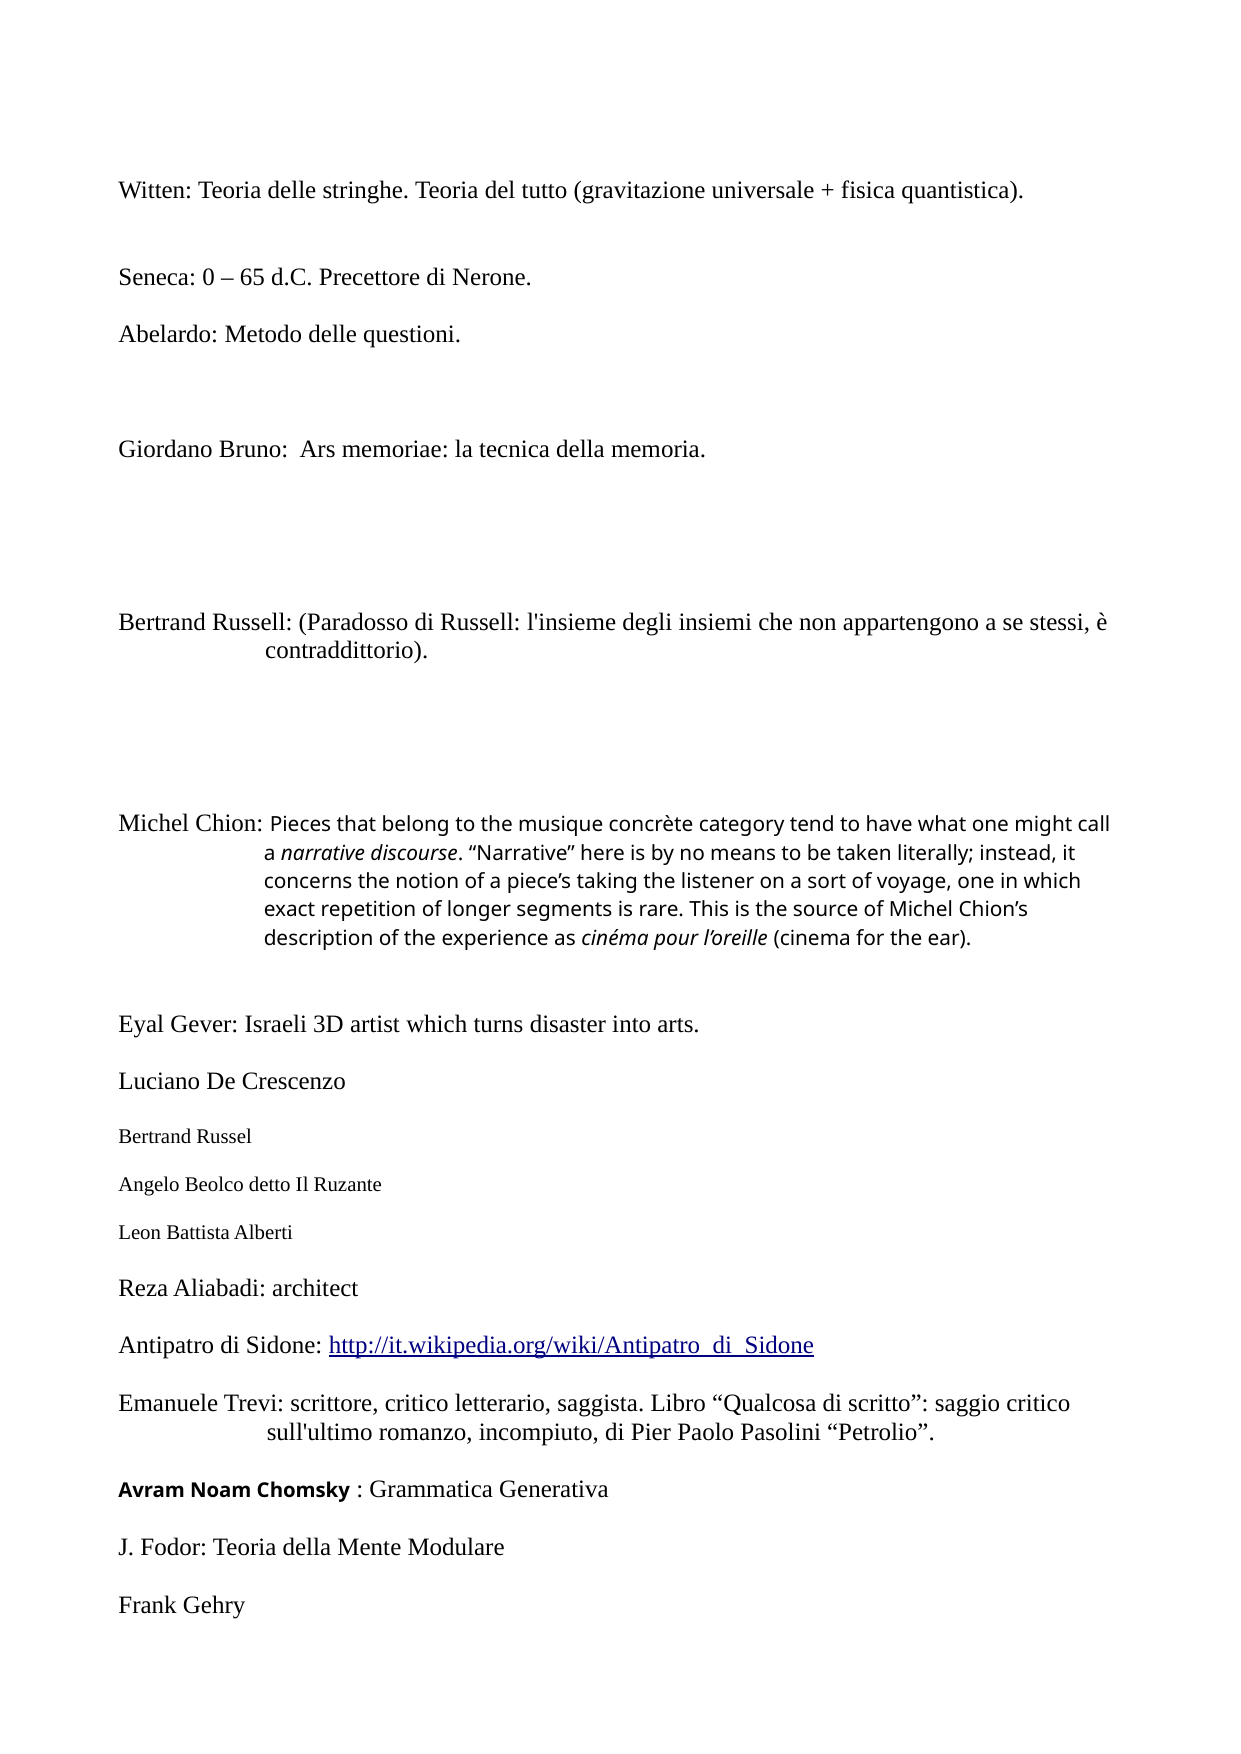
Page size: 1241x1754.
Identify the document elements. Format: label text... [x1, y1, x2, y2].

text Antipatro di Sidone: http://it.wikipedia.org/wiki/Antipatro_di_Sidone [118, 1330, 1122, 1359]
text J. Fodor: Teoria della Mente Modulare [118, 1532, 1122, 1561]
text Bertrand Russel [118, 1124, 1122, 1148]
text Bertrand Russell: (Paradosso di Russell: l'insieme degli insiemi che non appartengono a se stessi, è contraddittorio). [118, 607, 1122, 664]
text Michel Chion: Pieces that belong to the musique concrète category tend to have what one might call a narrative discourse. “Narrative” here is by no means to be taken literally; instead, it concerns the notion of a piece’s taking the listener on a sort of voyage, one in which exact repetition of longer segments is rare. This is the source of Michel Chion’s description of the experience as cinéma pour l’oreille (cinema for the ear). [118, 808, 1122, 951]
text Frank Gehry [118, 1590, 1122, 1618]
text Avram Noam Chomsky : Grammatica Generativa [118, 1474, 1122, 1503]
text Witten: Teoria delle stringhe. Teoria del tutto (gravitazione universale + fisica quantistica). [118, 176, 1122, 204]
text Reza Aliabadi: architect [118, 1273, 1122, 1302]
text Eyal Gever: Israeli 3D artist which turns disaster into arts. [118, 1009, 1122, 1038]
text Angelo Beolco detto Il Ruzante [118, 1172, 1122, 1196]
text Giordano Bruno: Ars memoriae: la tecnica della memoria. [118, 434, 1122, 463]
text Luciano De Crescenzo [118, 1066, 1122, 1095]
text Leon Battista Alberti [118, 1220, 1122, 1244]
text Emanuele Trevi: scrittore, critico letterario, saggista. Libro “Qualcosa di scritto”: saggio critico sull'ultimo romanzo, incompiuto, di Pier Paolo Pasolini “Petrolio”. [118, 1388, 1122, 1445]
text Seneca: 0 – 65 d.C. Precettore di Nerone. [118, 262, 1122, 291]
text Abelardo: Metodo delle questioni. [118, 319, 1122, 348]
